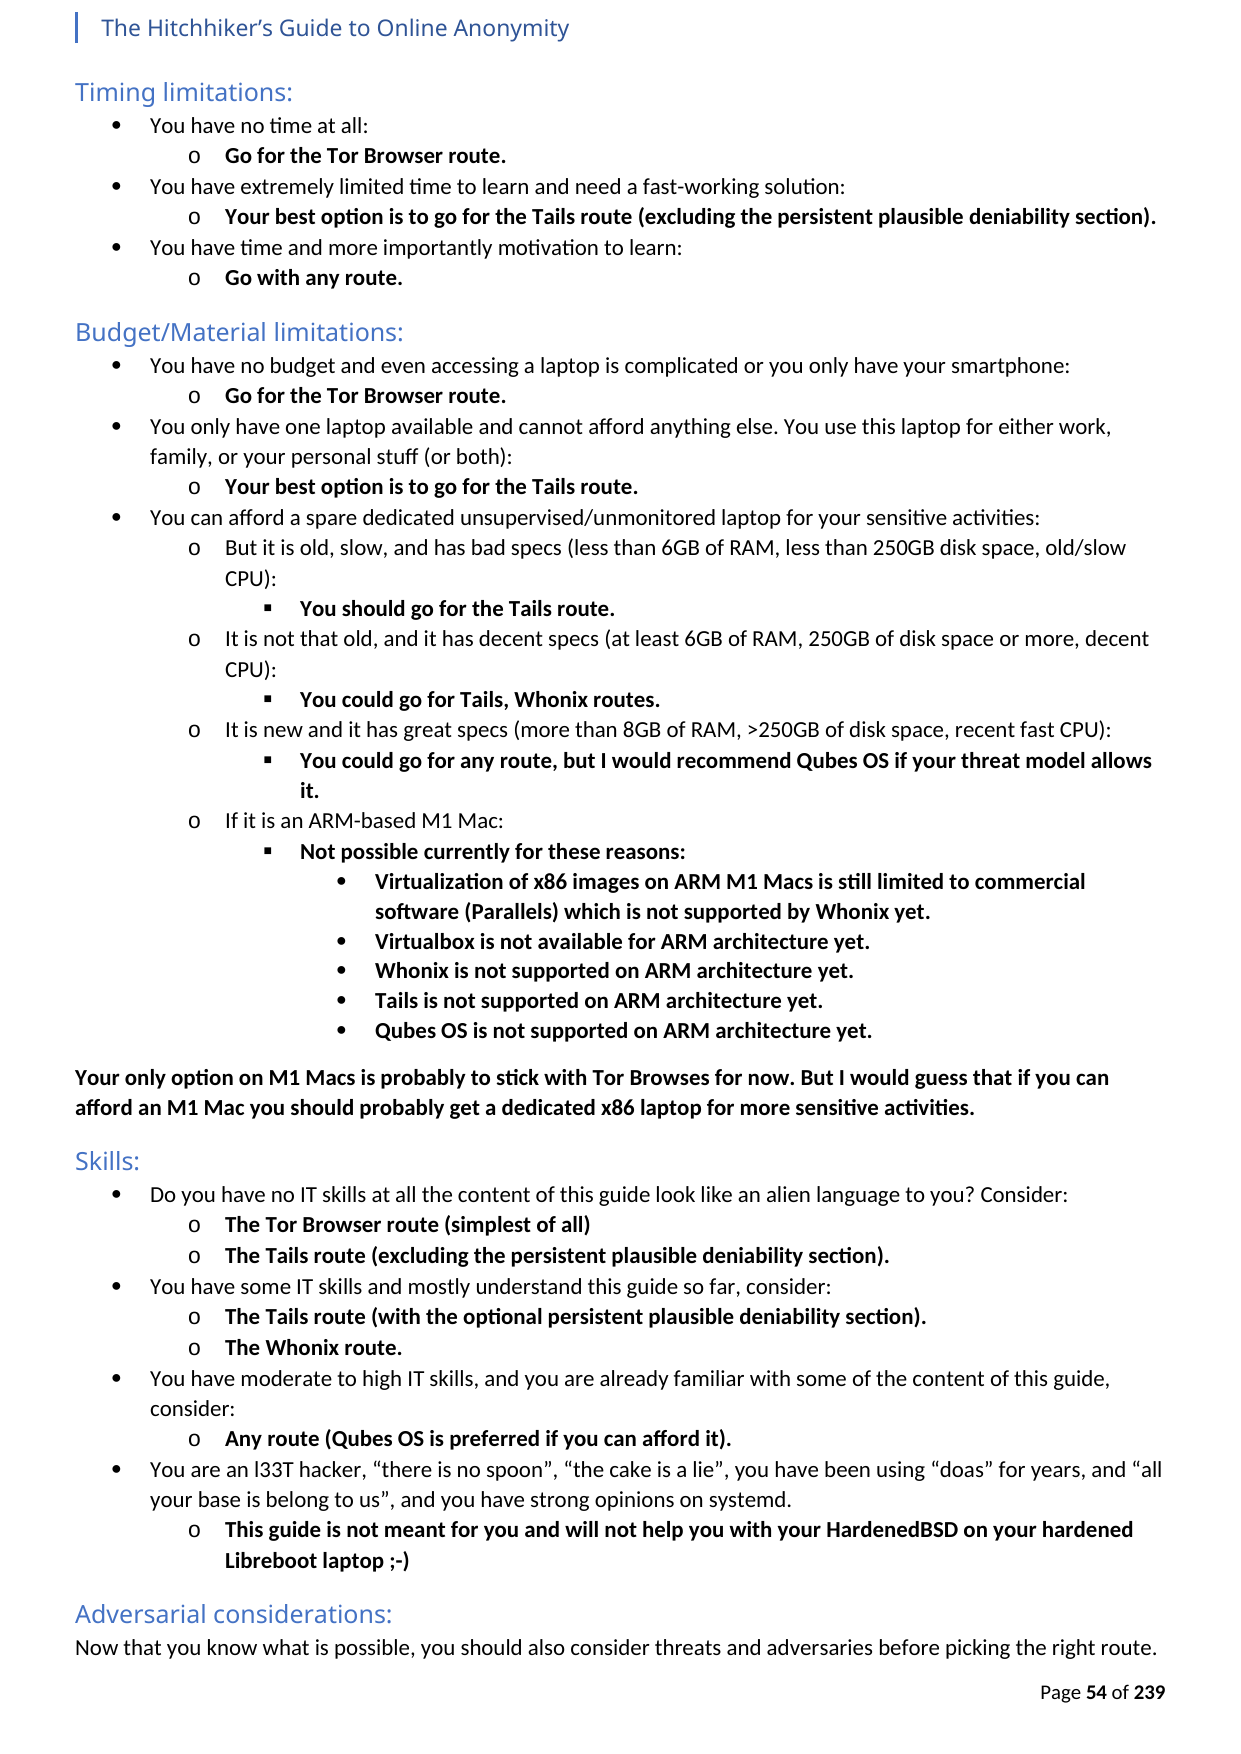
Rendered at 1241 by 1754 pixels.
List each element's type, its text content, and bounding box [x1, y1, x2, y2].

list The Tails route (excluding the persistent plausible deniability section). [187, 1241, 1165, 1270]
text Now that you know what is possible, you should also consider threats and adversaries before picking the right route. [75, 1633, 1165, 1661]
list Do you have no IT skills at all the content of this guide look like an alien language to you? Consider: [112, 1180, 1165, 1208]
subtitle Adversarial considerations: [75, 1597, 1165, 1631]
list Whonix is not supported on ARM architecture yet. [337, 957, 1165, 985]
subtitle Skills: [75, 1144, 1165, 1178]
list You have moderate to high IT skills, and you are already familiar with some of the content of this guide, consider: [112, 1364, 1165, 1422]
list Virtualbox is not available for ARM architecture yet. [337, 927, 1165, 955]
list You could go for any route, but I would recommend Qubes OS if your threat model allows it. [262, 746, 1165, 804]
subtitle Budget/Material limitations: [75, 315, 1165, 349]
list You have no time at all: [112, 111, 1165, 139]
list Go with any route. [187, 263, 1165, 292]
list You have time and more importantly motivation to learn: [112, 233, 1165, 261]
list Not possible currently for these reasons: [262, 837, 1165, 865]
list Your best option is to go for the Tails route. [187, 472, 1165, 501]
text Your only option on M1 Macs is probably to stick with Tor Browses for now. But I would guess that if you can afford an M1 Mac you should probably get a dedicated x86 laptop for more sensitive activities. [75, 1063, 1165, 1121]
list Qubes OS is not supported on ARM architecture yet. [337, 1016, 1165, 1044]
list Go for the Tor Browser route. [187, 381, 1165, 411]
list You only have one laptop available and cannot afford anything else. You use this laptop for either work, family, or your personal stuff (or both): [112, 412, 1165, 470]
list You should go for the Tails route. [262, 594, 1165, 622]
list It is not that old, and it has decent specs (at least 6GB of RAM, 250GB of disk space or more, decent CPU): [187, 624, 1165, 683]
list Virtualization of x86 images on ARM M1 Macs is still limited to commercial software (Parallels) which is not supported by Whonix yet. [337, 867, 1165, 925]
list You have extremely limited time to learn and need a fast-working solution: [112, 172, 1165, 200]
subtitle Timing limitations: [75, 75, 1165, 109]
list If it is an ARM-based M1 Mac: [187, 806, 1165, 835]
list You can afford a spare dedicated unsupervised/unmonitored laptop for your sensitive activities: [112, 503, 1165, 531]
list Go for the Tor Browser route. [187, 141, 1165, 170]
list Your best option is to go for the Tails route (excluding the persistent plausible deniability section). [187, 202, 1165, 231]
list You are an l33T hacker, “there is no spoon”, “the cake is a lie”, you have been using “doas” for years, and “all your base is belong to us”, and you have strong opinions on systemd. [112, 1455, 1165, 1513]
list It is new and it has great specs (more than 8GB of RAM, >250GB of disk space, recent fast CPU): [187, 715, 1165, 744]
list The Whonix route. [187, 1333, 1165, 1362]
list But it is old, slow, and has bad specs (less than 6GB of RAM, less than 250GB disk space, old/slow CPU): [187, 533, 1165, 592]
list The Tor Browser route (simplest of all) [187, 1210, 1165, 1239]
list This guide is not meant for you and will not help you with your HardenedBSD on your hardened Libreboot laptop ;-) [187, 1515, 1165, 1574]
list You have no budget and even accessing a laptop is complicated or you only have your smartphone: [112, 351, 1165, 379]
list Tails is not supported on ARM architecture yet. [337, 987, 1165, 1014]
list Any route (Qubes OS is preferred if you can afford it). [187, 1424, 1165, 1453]
list You have some IT skills and mostly understand this guide so far, consider: [112, 1272, 1165, 1300]
list The Tails route (with the optional persistent plausible deniability section). [187, 1302, 1165, 1331]
list You could go for Tails, Whonix routes. [262, 685, 1165, 713]
